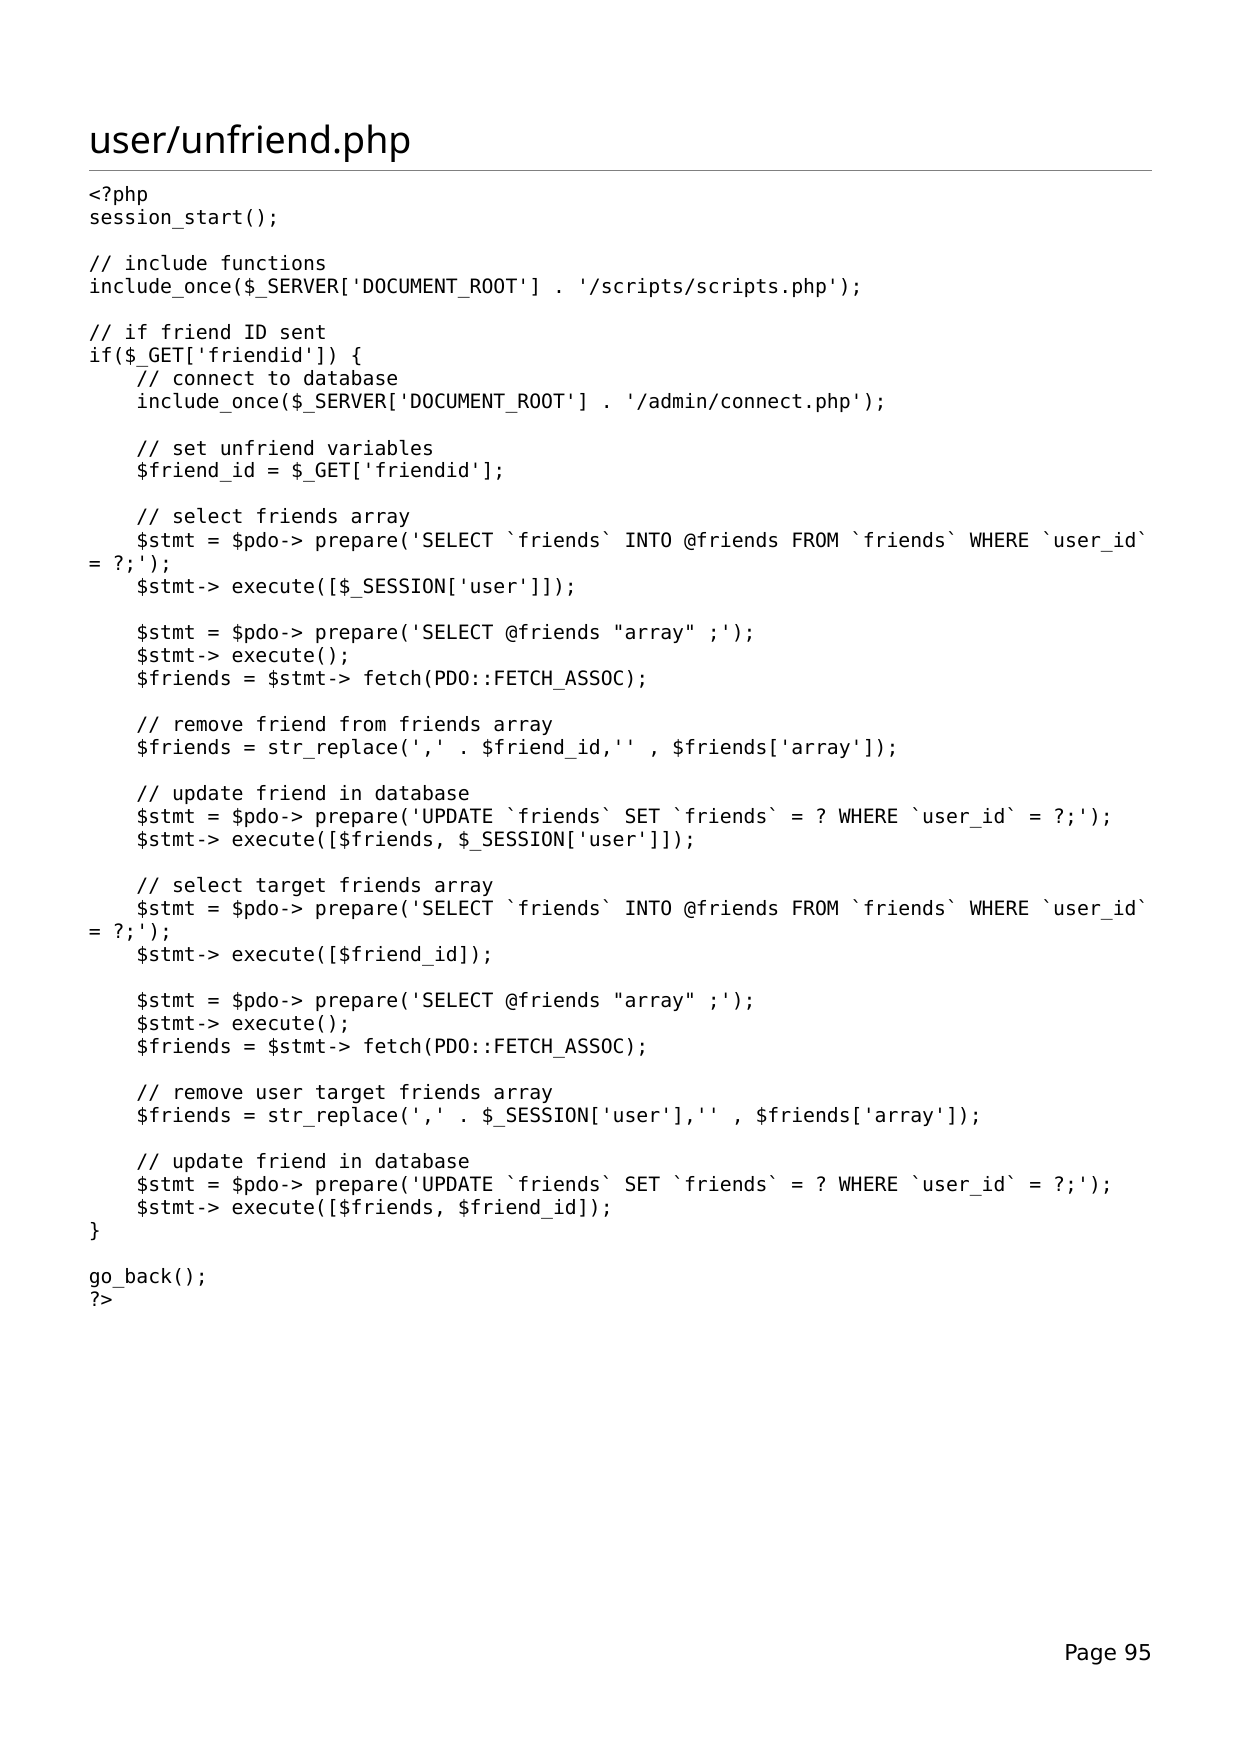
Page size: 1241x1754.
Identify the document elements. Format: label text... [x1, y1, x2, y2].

text } [88, 1219, 1152, 1242]
text ?> [88, 1288, 1152, 1311]
text $stmt-> execute(); [88, 1012, 1152, 1035]
text $stmt = $pdo-> prepare('UPDATE `friends` SET `friends` = ? WHERE `user_id` = ?;'); [88, 805, 1152, 828]
text $stmt = $pdo-> prepare('SELECT `friends` INTO @friends FROM `friends` WHERE `user_id` = ?;'); [88, 529, 1152, 575]
text $stmt-> execute(); [88, 644, 1152, 667]
text // if friend ID sent [88, 321, 1152, 344]
text // set unfriend variables [88, 437, 1152, 459]
text // remove user target friends array [88, 1081, 1152, 1104]
text $stmt-> execute([$friend_id]); [88, 943, 1152, 966]
text $stmt = $pdo-> prepare('SELECT @friends "array" ;'); [88, 621, 1152, 644]
text $stmt = $pdo-> prepare('UPDATE `friends` SET `friends` = ? WHERE `user_id` = ?;'); [88, 1173, 1152, 1196]
text $friends = str_replace(',' . $friend_id,'' , $friends['array']); [88, 736, 1152, 759]
text // connect to database [88, 367, 1152, 391]
text $friends = $stmt-> fetch(PDO::FETCH_ASSOC); [88, 667, 1152, 690]
text $stmt-> execute([$friends, $_SESSION['user']]); [88, 828, 1152, 851]
text <?php [88, 183, 1152, 206]
text include_once($_SERVER['DOCUMENT_ROOT'] . '/admin/connect.php'); [88, 391, 1152, 413]
text include_once($_SERVER['DOCUMENT_ROOT'] . '/scripts/scripts.php'); [88, 275, 1152, 298]
text $friends = str_replace(',' . $_SESSION['user'],'' , $friends['array']); [88, 1104, 1152, 1127]
text $friend_id = $_GET['friendid']; [88, 459, 1152, 483]
text $friends = $stmt-> fetch(PDO::FETCH_ASSOC); [88, 1035, 1152, 1058]
text $stmt-> execute([$_SESSION['user']]); [88, 575, 1152, 598]
text $stmt = $pdo-> prepare('SELECT @friends "array" ;'); [88, 989, 1152, 1012]
text $stmt-> execute([$friends, $friend_id]); [88, 1196, 1152, 1219]
text // include functions [88, 252, 1152, 275]
text if($_GET['friendid']) { [88, 344, 1152, 367]
text // select target friends array [88, 874, 1152, 897]
text // update friend in database [88, 1150, 1152, 1173]
text $stmt = $pdo-> prepare('SELECT `friends` INTO @friends FROM `friends` WHERE `user_id` = ?;'); [88, 897, 1152, 943]
text session_start(); [88, 206, 1152, 229]
text // update friend in database [88, 782, 1152, 805]
subtitle user/unfriend.php [88, 113, 1152, 171]
text // select friends array [88, 506, 1152, 529]
text // remove friend from friends array [88, 713, 1152, 736]
text go_back(); [88, 1265, 1152, 1288]
